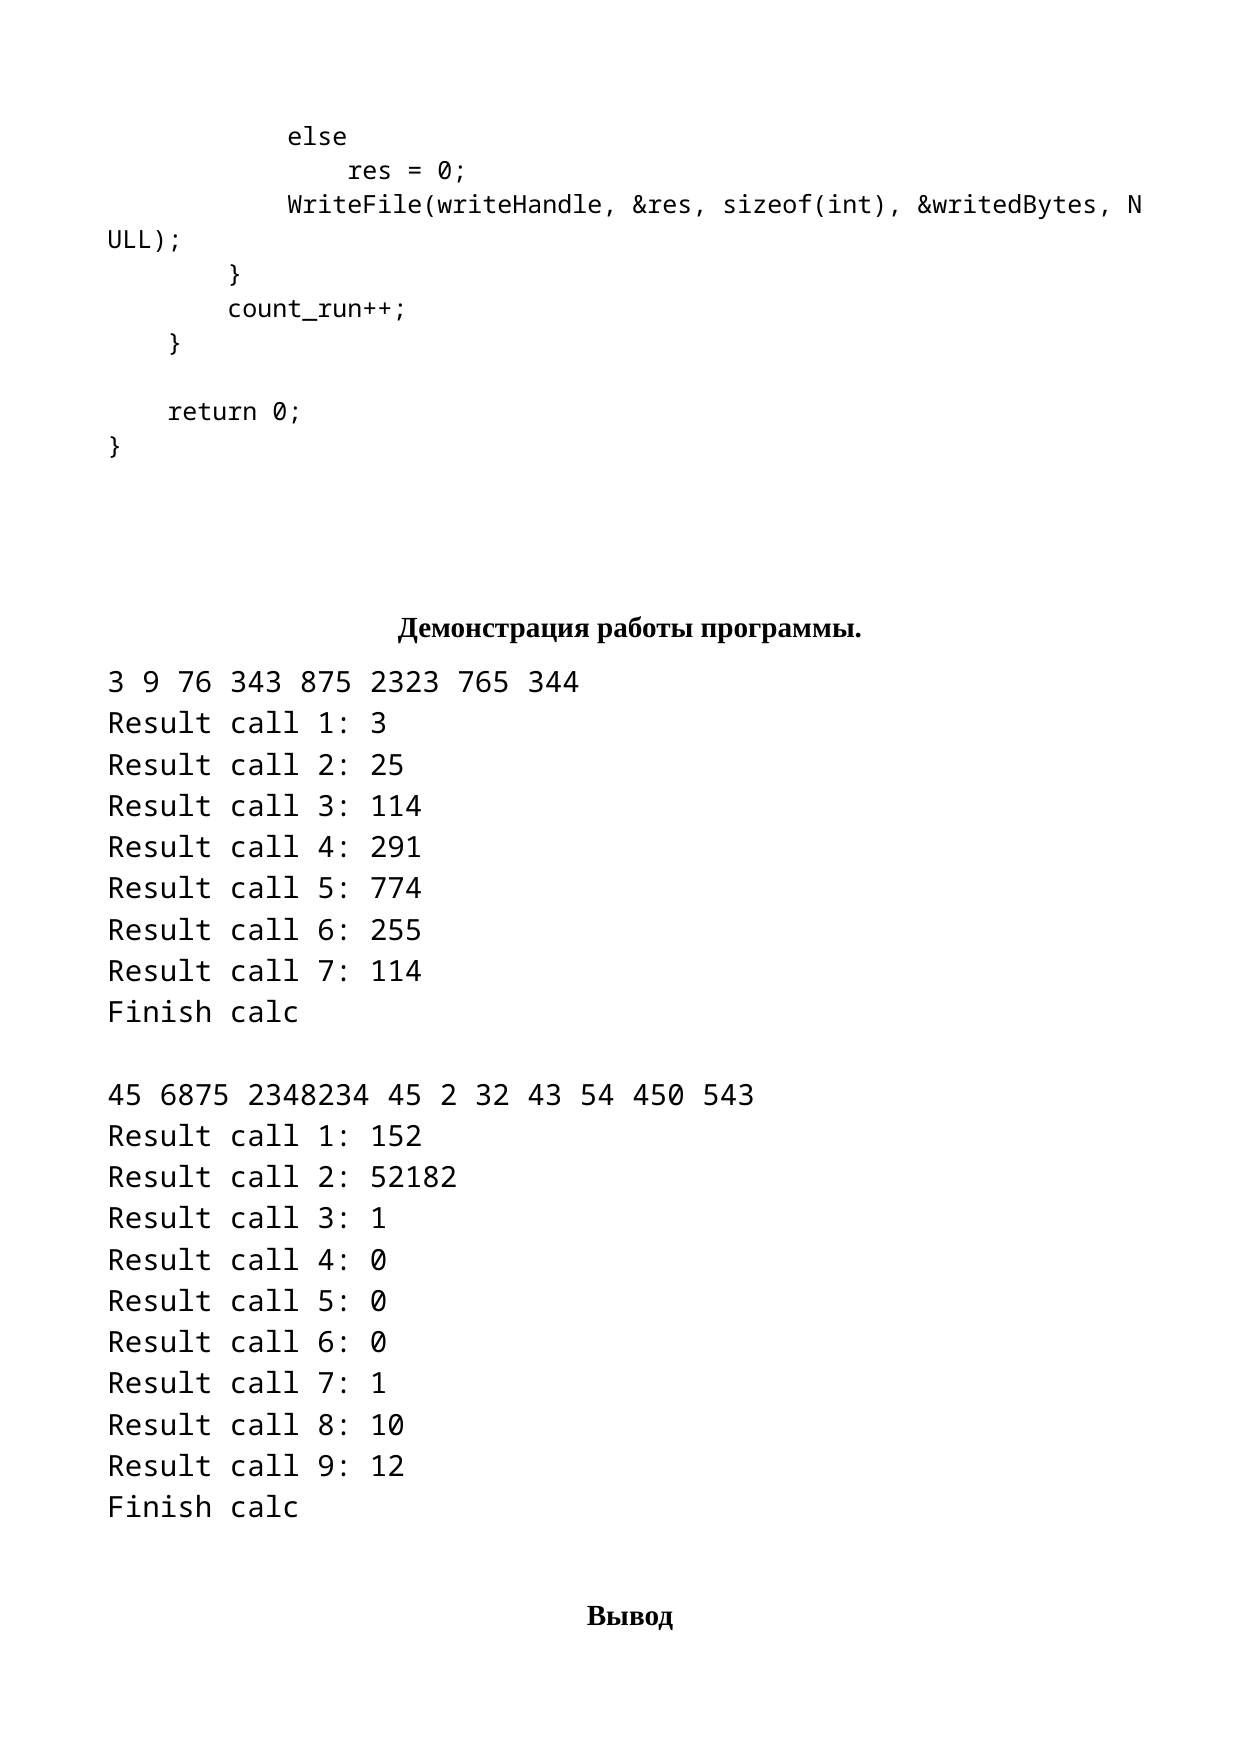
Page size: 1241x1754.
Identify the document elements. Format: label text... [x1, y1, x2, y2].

text Result call 4: 0 [107, 1239, 1153, 1279]
text Result call 2: 52182 [107, 1156, 1153, 1196]
text Вывод [107, 1598, 1153, 1632]
text } [107, 427, 1153, 462]
text Finish calc [107, 1486, 1153, 1526]
text Демонстрация работы программы. [107, 610, 1153, 643]
text } [107, 324, 1153, 359]
text Result call 1: 152 [107, 1115, 1153, 1155]
text Result call 1: 3 [107, 703, 1153, 742]
text Result call 3: 1 [107, 1198, 1153, 1237]
text 45 6875 2348234 45 2 32 43 54 450 543 [107, 1074, 1153, 1114]
text Result call 4: 291 [107, 826, 1153, 866]
text count_run++; [107, 290, 1153, 324]
text 3 9 76 343 875 2323 765 344 [107, 661, 1153, 701]
text Result call 2: 25 [107, 744, 1153, 784]
text Result call 6: 0 [107, 1321, 1153, 1361]
text return 0; [107, 393, 1153, 427]
text else [107, 118, 1153, 152]
text Result call 5: 774 [107, 868, 1153, 907]
text Result call 7: 1 [107, 1363, 1153, 1402]
text Result call 6: 255 [107, 909, 1153, 949]
text Result call 5: 0 [107, 1280, 1153, 1320]
text Result call 7: 114 [107, 950, 1153, 990]
text Result call 9: 12 [107, 1445, 1153, 1485]
text WriteFile(writeHandle, &res, sizeof(int), &writedBytes, NULL); [107, 187, 1153, 256]
text res = 0; [107, 152, 1153, 187]
text Result call 8: 10 [107, 1404, 1153, 1444]
text } [107, 256, 1153, 290]
text Result call 3: 114 [107, 785, 1153, 825]
text Finish calc [107, 991, 1153, 1031]
